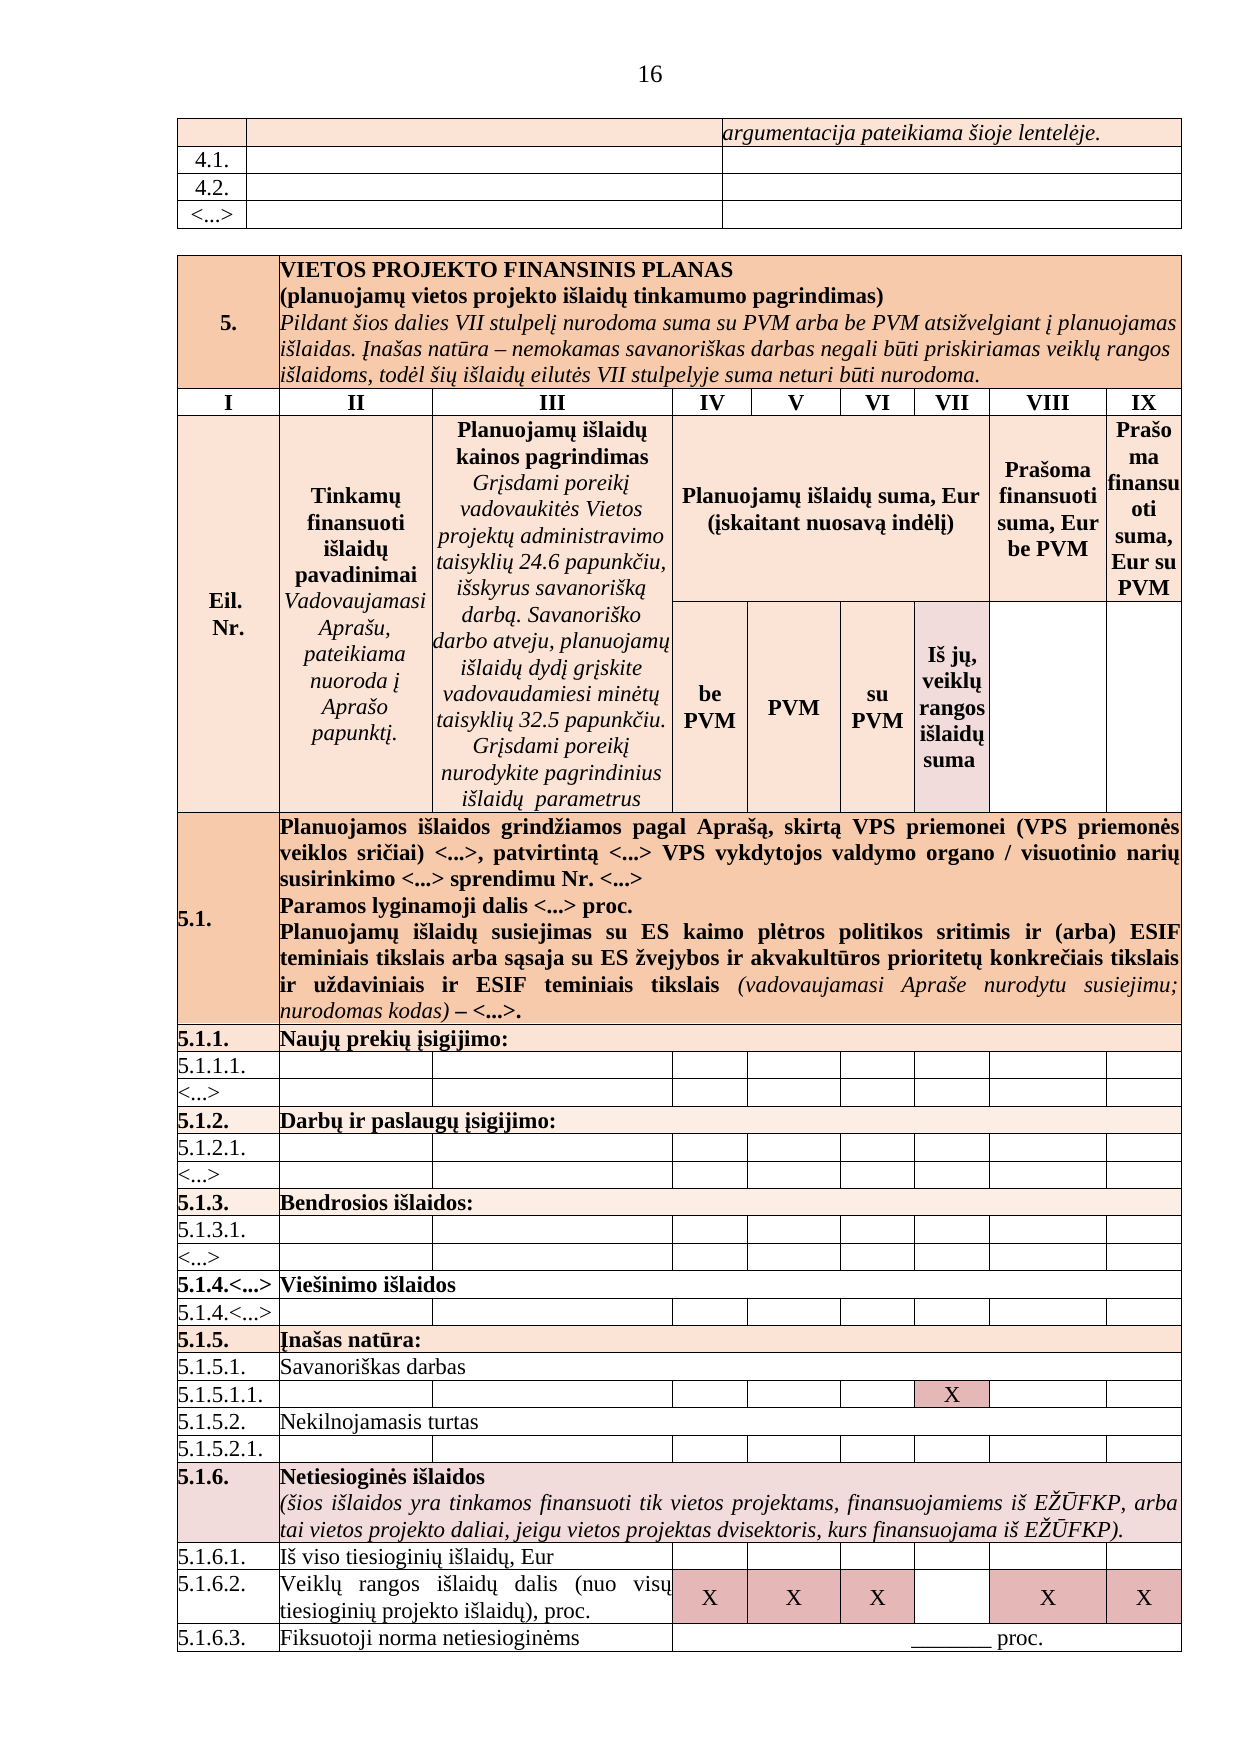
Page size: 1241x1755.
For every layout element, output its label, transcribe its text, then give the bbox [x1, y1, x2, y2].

table_cell X [841, 1570, 914, 1623]
table_cell Darbų ir paslaugų įsigijimo: [280, 1107, 1181, 1133]
table_cell [280, 1052, 432, 1078]
table_header 5. [178, 256, 279, 388]
table_cell Nekilnojamasis turtas [280, 1408, 1181, 1434]
table_cell Iš jų, veiklų rangos išlaidų suma [915, 602, 989, 812]
table_cell [915, 1216, 989, 1243]
table_cell [990, 1543, 1106, 1569]
table_cell [990, 1079, 1106, 1106]
table_cell [1107, 1162, 1181, 1188]
table_cell [433, 1244, 672, 1270]
table_cell Tinkamų finansuoti išlaidų pavadinimai Vadovaujamasi Aprašu, pateikiama nuoroda į Aprašo papunktį. [280, 416, 432, 812]
table_cell II [280, 389, 432, 415]
table_cell [841, 1162, 914, 1188]
table_cell [990, 1244, 1106, 1270]
table_cell [247, 147, 722, 173]
table_cell 5.1. [178, 813, 279, 1023]
table_cell [990, 602, 1106, 812]
table_cell X [748, 1570, 840, 1623]
table_cell X [1107, 1570, 1181, 1623]
table_cell 5.1.3.1. [178, 1216, 279, 1243]
table_cell [1107, 1052, 1181, 1078]
table_cell [1107, 1381, 1181, 1407]
table_cell [915, 1570, 989, 1623]
table_cell 5.1.5. [178, 1326, 279, 1352]
table_cell [990, 1216, 1106, 1243]
table_cell [990, 1381, 1106, 1407]
table_cell [433, 1134, 672, 1161]
table_cell 5.1.2. [178, 1107, 279, 1133]
table_cell Prašoma finansuoti suma, Eur be PVM [990, 416, 1106, 601]
table_cell [1107, 1299, 1181, 1325]
table_cell 5.1.5.1. [178, 1353, 279, 1380]
table_cell X [990, 1570, 1106, 1623]
table_cell [748, 1381, 840, 1407]
table_cell [673, 1052, 747, 1078]
table_cell [748, 1436, 840, 1462]
table_cell [280, 1244, 432, 1270]
table_cell [673, 1244, 747, 1270]
table_cell Viešinimo išlaidos [280, 1271, 1181, 1297]
table_cell [1107, 602, 1181, 812]
table_cell 5.1.2.1. [178, 1134, 279, 1161]
table_cell VIII [990, 389, 1106, 415]
table_cell [915, 1134, 989, 1161]
table_cell [748, 1244, 840, 1270]
table_cell [841, 1052, 914, 1078]
table_cell III [433, 389, 672, 415]
table_cell [280, 1436, 432, 1462]
table_cell Planuojamos išlaidos grindžiamos pagal Aprašą, skirtą VPS priemonei (VPS priemonės veiklos sričiai) <...>, patvirtintą <...> VPS vykdytojos valdymo organo / visuotinio narių susirinkimo <...> sprendimu Nr. <...> Paramos lyginamoji dalis <...> proc. Planuojamų išlaidų susiejimas su ES kaimo plėtros politikos sritimis ir (arba) ESIF teminiais tikslais arba sąsaja su ES žvejybos ir akvakultūros prioritetų konkrečiais tikslais ir uždaviniais ir ESIF teminiais tikslais (vadovaujamasi Apraše nurodytu susiejimu; nurodomas kodas) – <...>. [280, 813, 1181, 1023]
table_cell Bendrosios išlaidos: [280, 1189, 1181, 1215]
table_cell Įnašas natūra: [280, 1326, 1181, 1352]
table_cell [433, 1216, 672, 1243]
table_cell [280, 1299, 432, 1325]
table_cell <...> [178, 1079, 279, 1106]
table_cell [915, 1052, 989, 1078]
table_cell [723, 174, 1181, 200]
table_cell [247, 119, 722, 146]
table_cell [841, 1134, 914, 1161]
table_cell Veiklų rangos išlaidų dalis (nuo visų tiesioginių projekto išlaidų), proc. [280, 1570, 672, 1623]
table_cell 4.2. [178, 174, 246, 200]
table_cell [1107, 1134, 1181, 1161]
table_cell [990, 1299, 1106, 1325]
table_cell [841, 1543, 914, 1569]
table_cell Fiksuotoji norma netiesioginėms [280, 1624, 672, 1651]
table_cell IX [1107, 389, 1181, 415]
table_cell [1107, 1244, 1181, 1270]
table_cell su PVM [841, 602, 914, 812]
table_cell 5.1.4.<...> [178, 1299, 279, 1325]
table_cell 5.1.6. [178, 1463, 279, 1542]
table_cell Prašoma finansuoti suma, Eur su PVM [1107, 416, 1181, 601]
table_cell X [673, 1570, 747, 1623]
table_cell [915, 1436, 989, 1462]
table_cell [748, 1162, 840, 1188]
table_cell [433, 1079, 672, 1106]
table_cell [990, 1436, 1106, 1462]
table_cell [673, 1299, 747, 1325]
table_cell [673, 1216, 747, 1243]
table_cell 5.1.1.1. [178, 1052, 279, 1078]
table_cell 5.1.5.1.1. [178, 1381, 279, 1407]
table_cell [673, 1079, 747, 1106]
table_cell [990, 1134, 1106, 1161]
table_cell Netiesioginės išlaidos (šios išlaidos yra tinkamos finansuoti tik vietos projektams, finansuojamiems iš EŽŪFKP, arba tai vietos projekto daliai, jeigu vietos projektas dvisektoris, kurs finansuojama iš EŽŪFKP). [280, 1463, 1181, 1542]
table_cell [748, 1052, 840, 1078]
table_cell [1107, 1079, 1181, 1106]
table_cell IV [673, 389, 751, 415]
table_cell [673, 1436, 747, 1462]
table_cell [990, 1162, 1106, 1188]
table_cell [673, 1162, 747, 1188]
table_cell [841, 1381, 914, 1407]
table_cell Planuojamų išlaidų suma, Eur (įskaitant nuosavą indėlį) [673, 416, 989, 601]
table_cell [723, 201, 1181, 228]
table_cell [280, 1134, 432, 1161]
table_cell [673, 1134, 747, 1161]
table_cell Savanoriškas darbas [280, 1353, 1181, 1380]
table_cell [841, 1436, 914, 1462]
table_cell [433, 1381, 672, 1407]
table_cell [841, 1299, 914, 1325]
table_cell [841, 1216, 914, 1243]
table_cell [247, 201, 722, 228]
table_cell 5.1.5.2. [178, 1408, 279, 1434]
table_cell [915, 1079, 989, 1106]
table_cell [433, 1052, 672, 1078]
table_cell [280, 1381, 432, 1407]
table_cell [673, 1381, 747, 1407]
table_cell [280, 1216, 432, 1243]
table_cell [1107, 1543, 1181, 1569]
table_cell Iš viso tiesioginių išlaidų, Eur [280, 1543, 672, 1569]
table_cell [841, 1244, 914, 1270]
table_cell VI [841, 389, 914, 415]
table_cell [433, 1436, 672, 1462]
table_cell <...> [178, 1162, 279, 1188]
table_cell [280, 1079, 432, 1106]
table_cell [280, 1162, 432, 1188]
table_cell [723, 147, 1181, 173]
table_cell I [178, 389, 279, 415]
table_cell 5.1.4.<...> [178, 1271, 279, 1297]
table_cell 5.1.6.3. [178, 1624, 279, 1651]
table_cell 5.1.1. [178, 1025, 279, 1051]
table_cell be PVM [673, 602, 747, 812]
table_cell [748, 1079, 840, 1106]
table_cell 5.1.6.2. [178, 1570, 279, 1623]
table_cell [748, 1543, 840, 1569]
table_cell 5.1.6.1. [178, 1543, 279, 1569]
table_cell [1107, 1436, 1181, 1462]
table_cell [915, 1299, 989, 1325]
table_cell [433, 1299, 672, 1325]
table_cell [1107, 1216, 1181, 1243]
table_cell [915, 1244, 989, 1270]
table_cell PVM [748, 602, 840, 812]
table_cell [247, 174, 722, 200]
table_cell [990, 1052, 1106, 1078]
table_cell <...> [178, 201, 246, 228]
table_cell [178, 119, 246, 146]
table_cell 5.1.5.2.1. [178, 1436, 279, 1462]
table_cell 5.1.3. [178, 1189, 279, 1215]
table_cell [748, 1134, 840, 1161]
table_cell [841, 1079, 914, 1106]
table_header VIETOS PROJEKTO FINANSINIS PLANAS (planuojamų vietos projekto išlaidų tinkamumo pagrindimas) Pildant šios dalies VII stulpelį nurodoma suma su PVM arba be PVM atsižvelgiant į planuojamas išlaidas. Įnašas natūra – nemokamas savanoriškas darbas negali būti priskiriamas veiklų rangos išlaidoms, todėl šių išlaidų eilutės VII stulpelyje suma neturi būti nurodoma. [280, 256, 1181, 388]
table_cell VII [915, 389, 989, 415]
table_cell [915, 1162, 989, 1188]
table_cell Planuojamų išlaidų kainos pagrindimas Grįsdami poreikį vadovaukitės Vietos projektų administravimo taisyklių 24.6 papunkčiu, išskyrus savanorišką darbą. Savanoriško darbo atveju, planuojamų išlaidų dydį grįskite vadovaudamiesi minėtų taisyklių 32.5 papunkčiu. Grįsdami poreikį nurodykite pagrindinius išlaidų parametrus [433, 416, 672, 812]
table_cell [748, 1216, 840, 1243]
table_cell <...> [178, 1244, 279, 1270]
table_cell 4.1. [178, 147, 246, 173]
table_cell X [915, 1381, 989, 1407]
table_cell [433, 1162, 672, 1188]
table_cell V [752, 389, 840, 415]
table_cell [748, 1299, 840, 1325]
table_cell Naujų prekių įsigijimo: [280, 1025, 1181, 1051]
table_cell [673, 1543, 747, 1569]
table_cell _______ proc. [673, 1624, 1181, 1651]
table_cell [915, 1543, 989, 1569]
table_cell Eil. Nr. [178, 416, 279, 812]
table_cell argumentacija pateikiama šioje lentelėje. [723, 119, 1181, 146]
